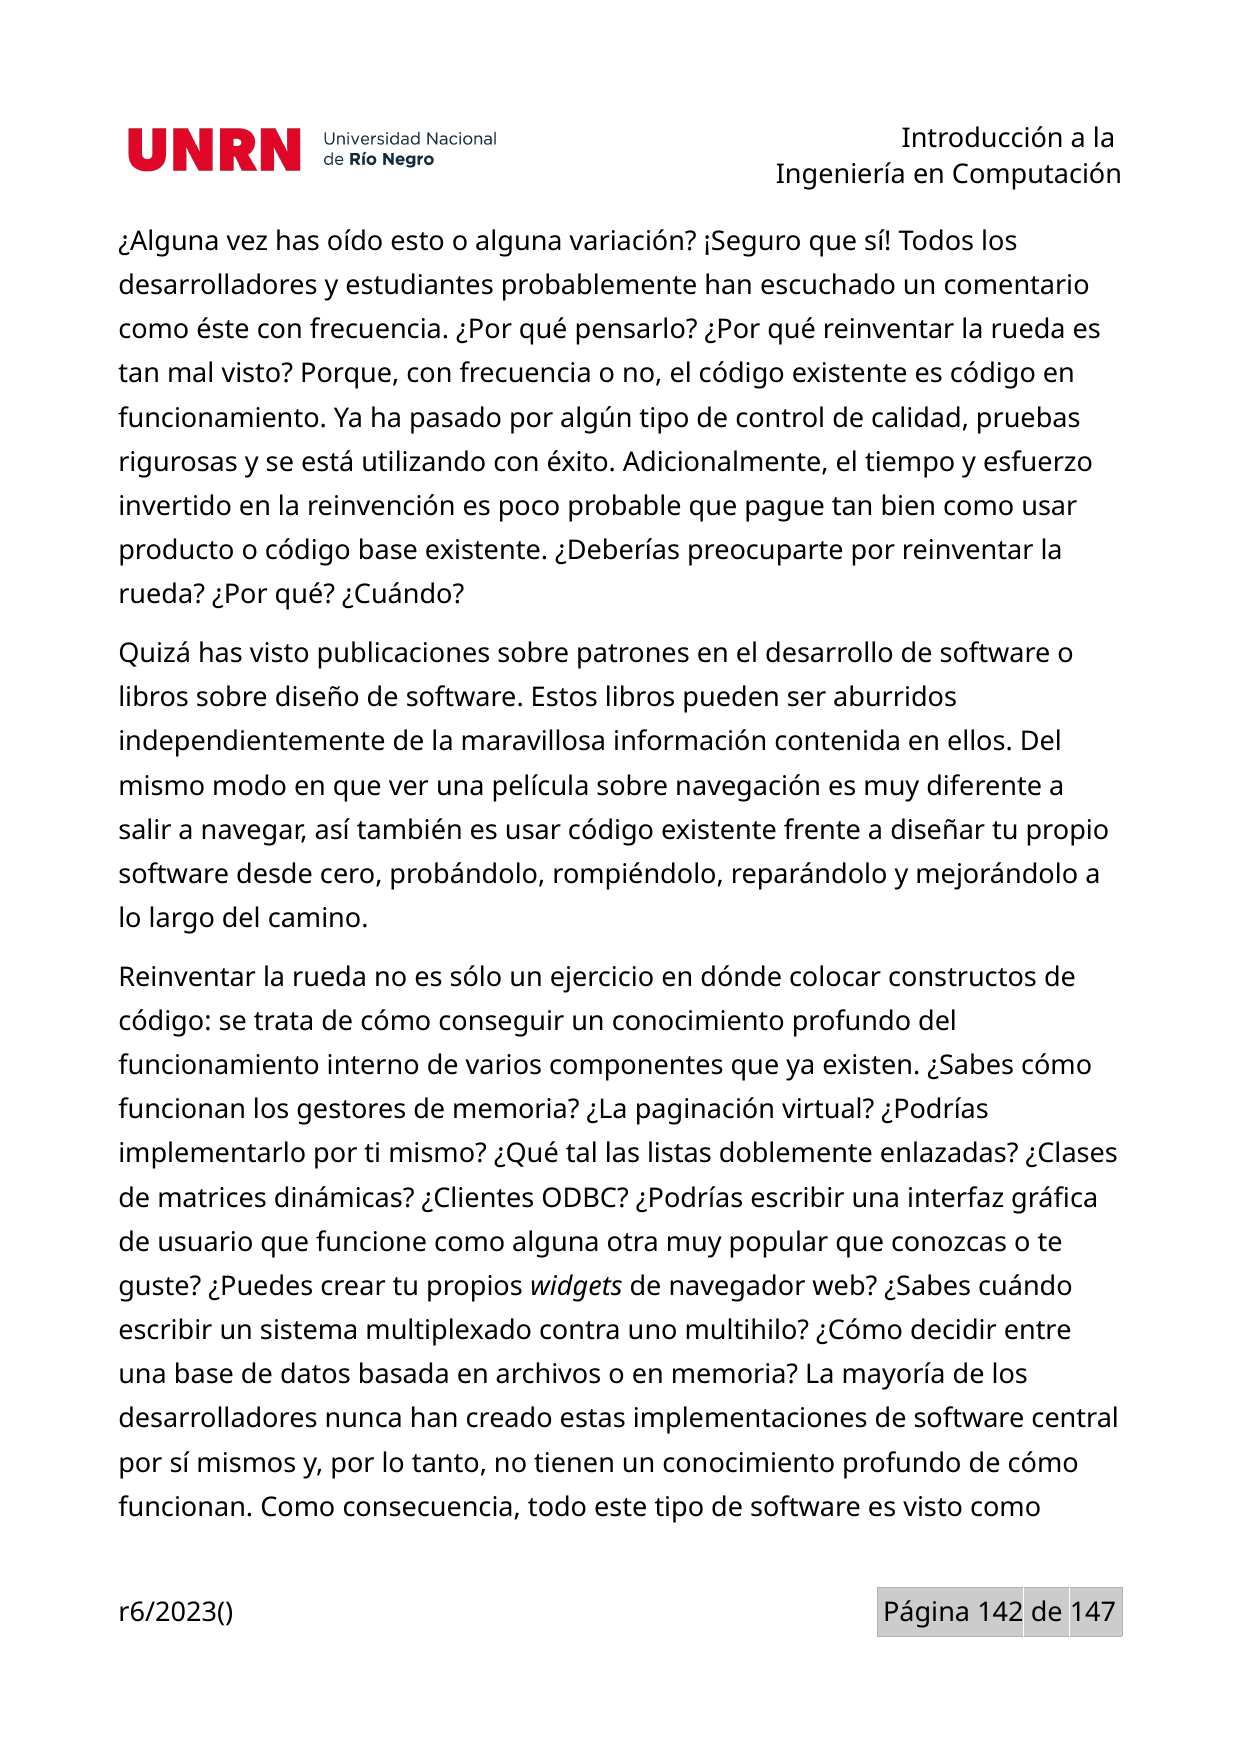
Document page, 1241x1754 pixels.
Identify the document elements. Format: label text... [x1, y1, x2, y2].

text Quizá has visto publicaciones sobre patrones en el desarrollo de software o libros sobre diseño de software. Estos libros pueden ser aburridos independientemente de la maravillosa información contenida en ellos. Del mismo modo en que ver una película sobre navegación es muy diferente a salir a navegar, así también es usar código existente frente a diseñar tu propio software desde cero, probándolo, rompiéndolo, reparándolo y mejorándolo a lo largo del camino. [118, 633, 1122, 935]
text ¿Alguna vez has oído esto o alguna variación? ¡Seguro que sí! Todos los desarrolladores y estudiantes probablemente han escuchado un comentario como éste con frecuencia. ¿Por qué pensarlo? ¿Por qué reinventar la rueda es tan mal visto? Porque, con frecuencia o no, el código existente es código en funcionamiento. Ya ha pasado por algún tipo de control de calidad, pruebas rigurosas y se está utilizando con éxito. Adicionalmente, el tiempo y esfuerzo invertido en la reinvención es poco probable que pague tan bien como usar producto o código base existente. ¿Deberías preocuparte por reinventar la rueda? ¿Por qué? ¿Cuándo? [118, 221, 1122, 612]
picture [118, 118, 505, 180]
text Reinventar la rueda no es sólo un ejercicio en dónde colocar constructos de código: se trata de cómo conseguir un conocimiento profundo del funcionamiento interno de varios componentes que ya existen. ¿Sabes cómo funcionan los gestores de memoria? ¿La paginación virtual? ¿Podrías implementarlo por ti mismo? ¿Qué tal las listas doblemente enlazadas? ¿Clases de matrices dinámicas? ¿Clientes ODBC? ¿Podrías escribir una interfaz gráfica de usuario que funcione como alguna otra muy popular que conozcas o te guste? ¿Puedes crear tu propios widgets de navegador web? ¿Sabes cuándo escribir un sistema multiplexado contra uno multihilo? ¿Cómo decidir entre una base de datos basada en archivos o en memoria? La mayoría de los desarrolladores nunca han creado estas implementaciones de software central por sí mismos y, por lo tanto, no tienen un conocimiento profundo de cómo funcionan. Como consecuencia, todo este tipo de software es visto como [118, 957, 1122, 1524]
